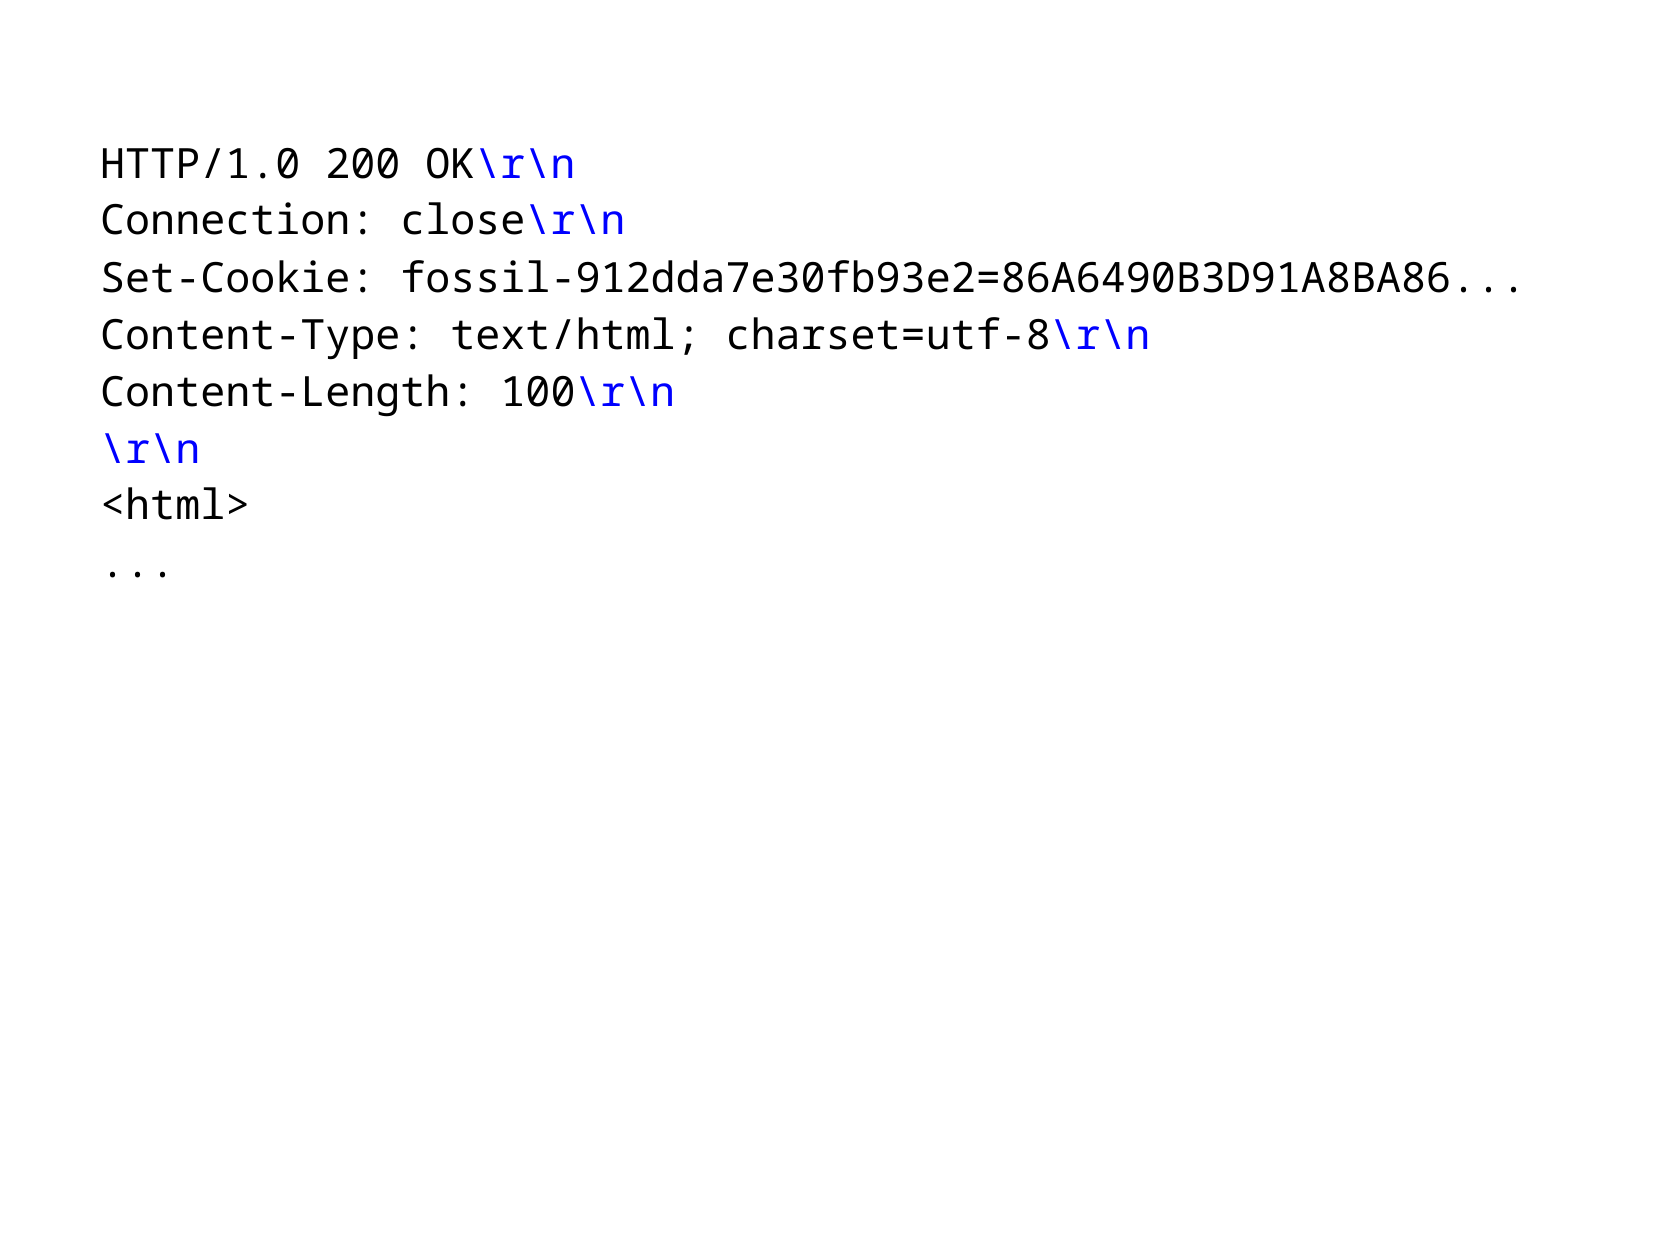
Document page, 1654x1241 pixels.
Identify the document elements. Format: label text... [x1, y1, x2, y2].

text_box HTTP/1.0 200 OK\r\n Connection: close\r\n Set-Cookie: fossil-912dda7e30fb93e2=86A6490B3D91A8BA86... Content-Type: text/html; charset=utf-8\r\n Content-Length: 100\r\n \r\n <html> ... [85, 125, 1555, 530]
